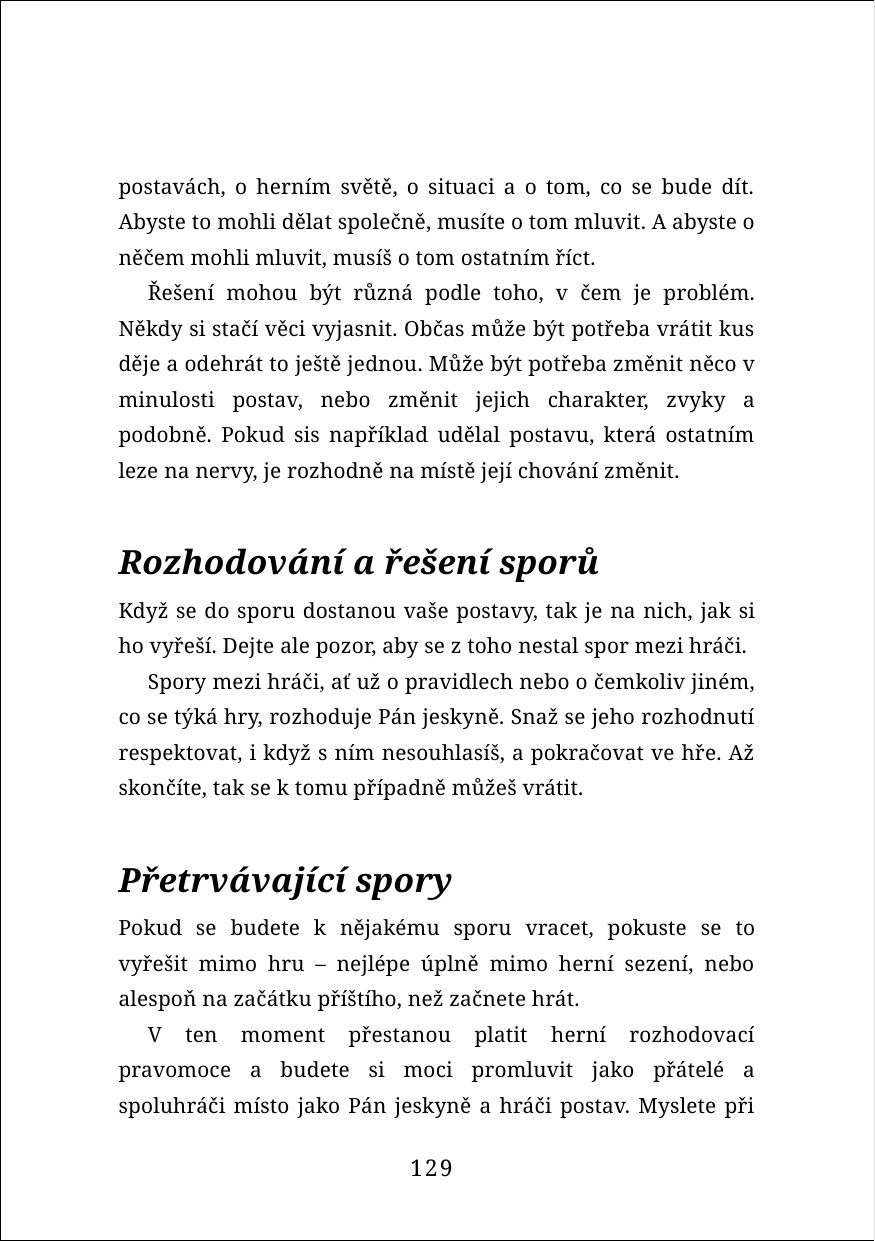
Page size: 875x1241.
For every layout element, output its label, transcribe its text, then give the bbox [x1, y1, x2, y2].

text Pokud se budete k nějakému sporu vracet, pokuste se to vyřešit mimo hru – nejlépe úplně mimo herní sezení, nebo alespoň na začátku příštího, než začnete hrát. V ten moment přestanou platit herní rozhodovací pravomoce a budete si moci promluvit jako přátelé a spoluhráči místo jako Pán jeskyně a hráči postav. Myslete při [118, 913, 756, 1119]
subtitle Přetrvávající spory [118, 856, 756, 902]
text Když se do sporu dostanou vaše postavy, tak je na nich, jak si ho vyřeší. Dejte ale pozor, aby se z toho nestal spor mezi hráči. Spory mezi hráči, ať už o pravidlech nebo o čemkoliv jiném, co se týká hry, rozhoduje Pán jeskyně. Snaž se jeho rozhodnutí respektovat, i když s ním nesouhlasíš, a pokračovat ve hře. Až skončíte, tak se k tomu případně můžeš vrátit. [118, 596, 756, 802]
subtitle Rozhodování a řešení sporů [118, 539, 756, 584]
text postavách, o herním světě, o situaci a o tom, co se bude dít. Abyste to mohli dělat společně, musíte o tom mluvit. A abyste o něčem mohli mluvit, musíš o tom ostatním říct. Řešení mohou být různá podle toho, v čem je problém. Někdy si stačí věci vyjasnit. Občas může být potřeba vrátit kus děje a odehrát to ještě jednou. Může být potřeba změnit něco v minulosti postav, nebo změnit jejich charakter, zvyky a podobně. Pokud sis například udělal postavu, která ostatním leze na nervy, je rozhodně na místě její chování změnit. [118, 172, 756, 484]
